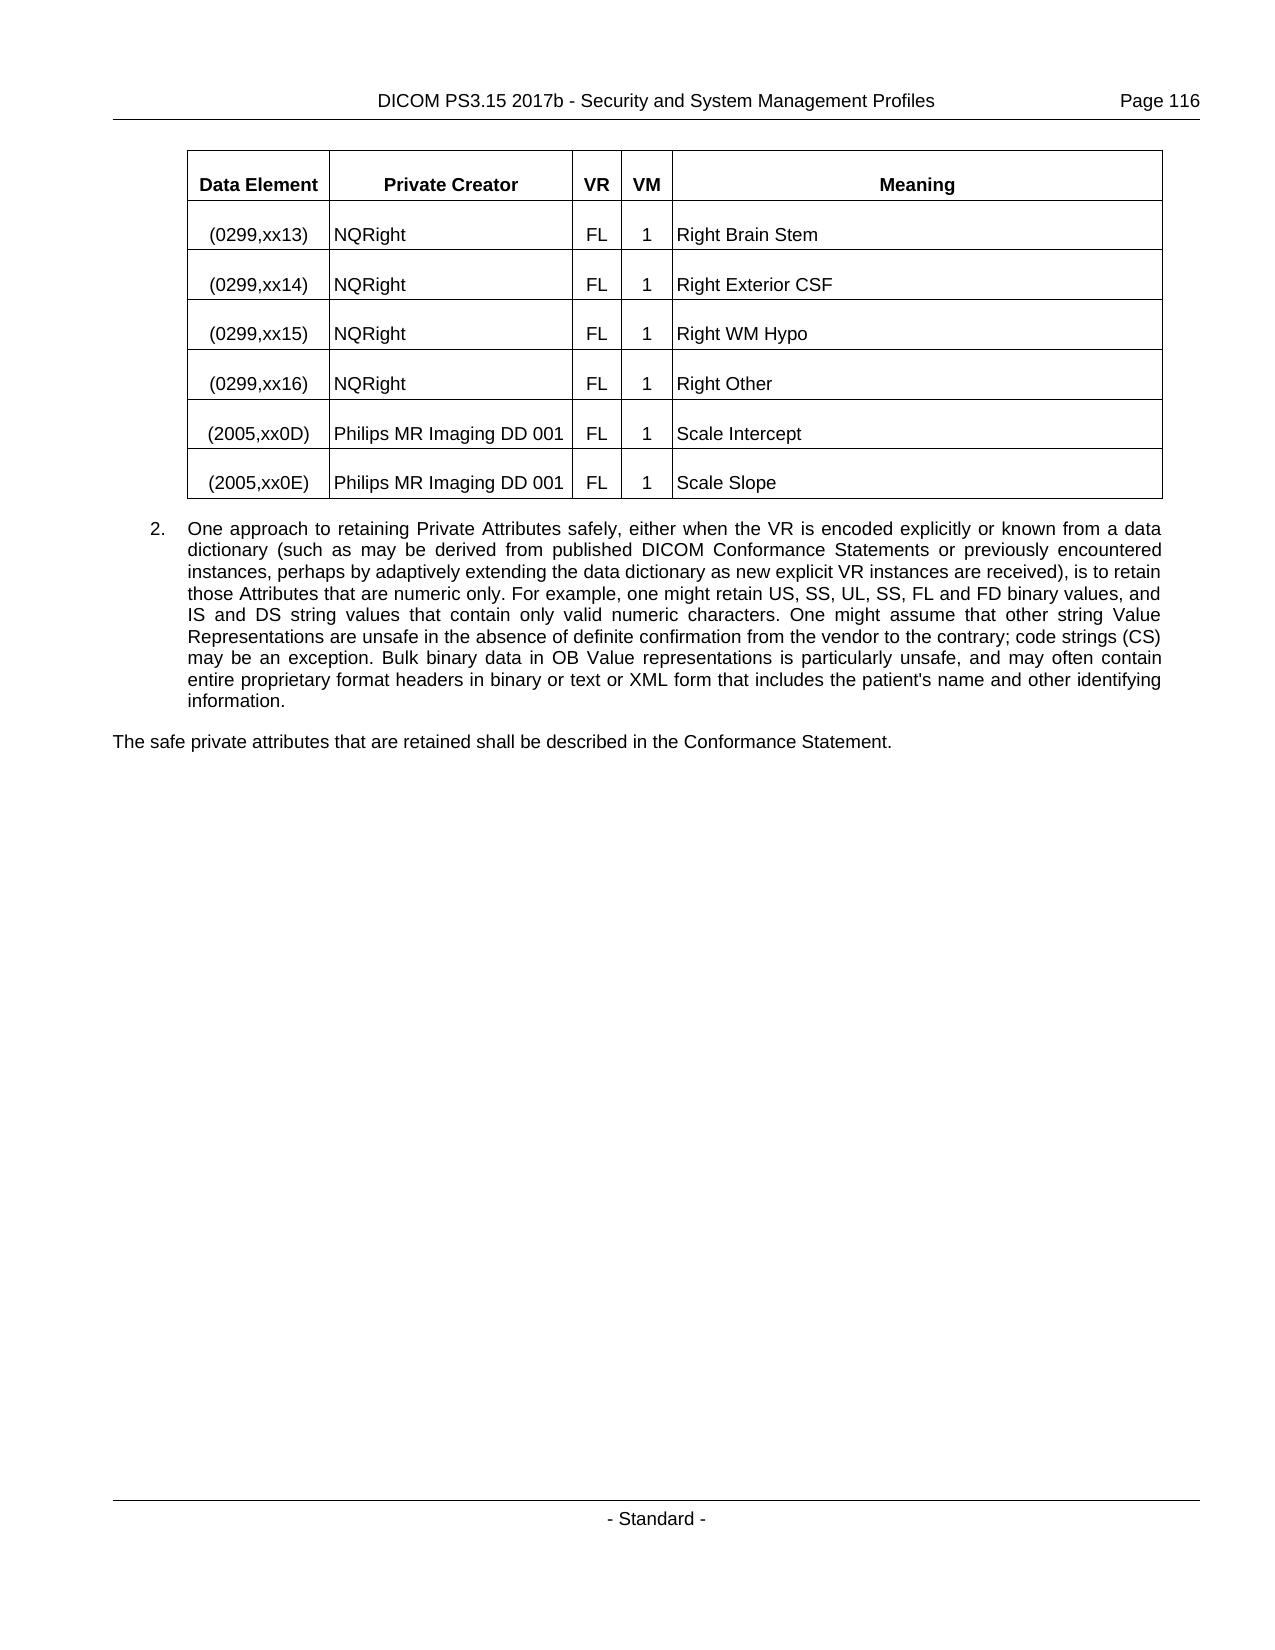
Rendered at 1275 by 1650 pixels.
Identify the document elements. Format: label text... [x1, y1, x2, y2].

table_cell NQRight [330, 300, 572, 349]
table_cell FL [573, 201, 621, 249]
table_cell (0299,xx16) [188, 350, 329, 398]
table_cell (0299,xx13) [188, 201, 329, 249]
text The safe private attributes that are retained shall be described in the Conformance Statement. [112, 730, 1200, 752]
table_cell FL [573, 300, 621, 349]
table_cell 1 [622, 250, 672, 299]
table_header Private Creator [330, 151, 572, 200]
table_cell (2005,xx0E) [188, 449, 329, 498]
table_cell FL [573, 449, 621, 498]
table_header Data Element [188, 151, 329, 200]
table_cell 1 [622, 350, 672, 398]
table_cell 1 [622, 400, 672, 448]
table_cell (0299,xx15) [188, 300, 329, 349]
table_cell (2005,xx0D) [188, 400, 329, 448]
table_cell Right WM Hypo [673, 300, 1162, 349]
table_cell (0299,xx14) [188, 250, 329, 299]
table_cell 1 [622, 300, 672, 349]
table_header Meaning [673, 151, 1162, 200]
table_cell FL [573, 350, 621, 398]
table_cell Right Brain Stem [673, 201, 1162, 249]
table_cell 1 [622, 201, 672, 249]
table_cell Right Other [673, 350, 1162, 398]
table_cell FL [573, 400, 621, 448]
table_cell Philips MR Imaging DD 001 [330, 449, 572, 498]
table_cell Scale Slope [673, 449, 1162, 498]
list One approach to retaining Private Attributes safely, either when the VR is encoded explicitly or known from a data dictionary (such as may be derived from published DICOM Conformance Statements or previously encountered instances, perhaps by adaptively extending the data dictionary as new explicit VR instances are received), is to retain those Attributes that are numeric only. For example, one might retain US, SS, UL, SS, FL and FD binary values, and IS and DS string values that contain only valid numeric characters. One might assume that other string Value Representations are unsafe in the absence of definite confirmation from the vendor to the contrary; code strings (CS) may be an exception. Bulk binary data in OB Value representations is particularly unsafe, and may often contain entire proprietary format headers in binary or text or XML form that includes the patient's name and other identifying information. [150, 518, 1162, 712]
table_header VR [573, 151, 621, 200]
table_cell Right Exterior CSF [673, 250, 1162, 299]
table_cell Philips MR Imaging DD 001 [330, 400, 572, 448]
table_cell 1 [622, 449, 672, 498]
table_cell NQRight [330, 350, 572, 398]
table_cell Scale Intercept [673, 400, 1162, 448]
table_cell FL [573, 250, 621, 299]
table_cell NQRight [330, 250, 572, 299]
table_cell NQRight [330, 201, 572, 249]
table_header VM [622, 151, 672, 200]
